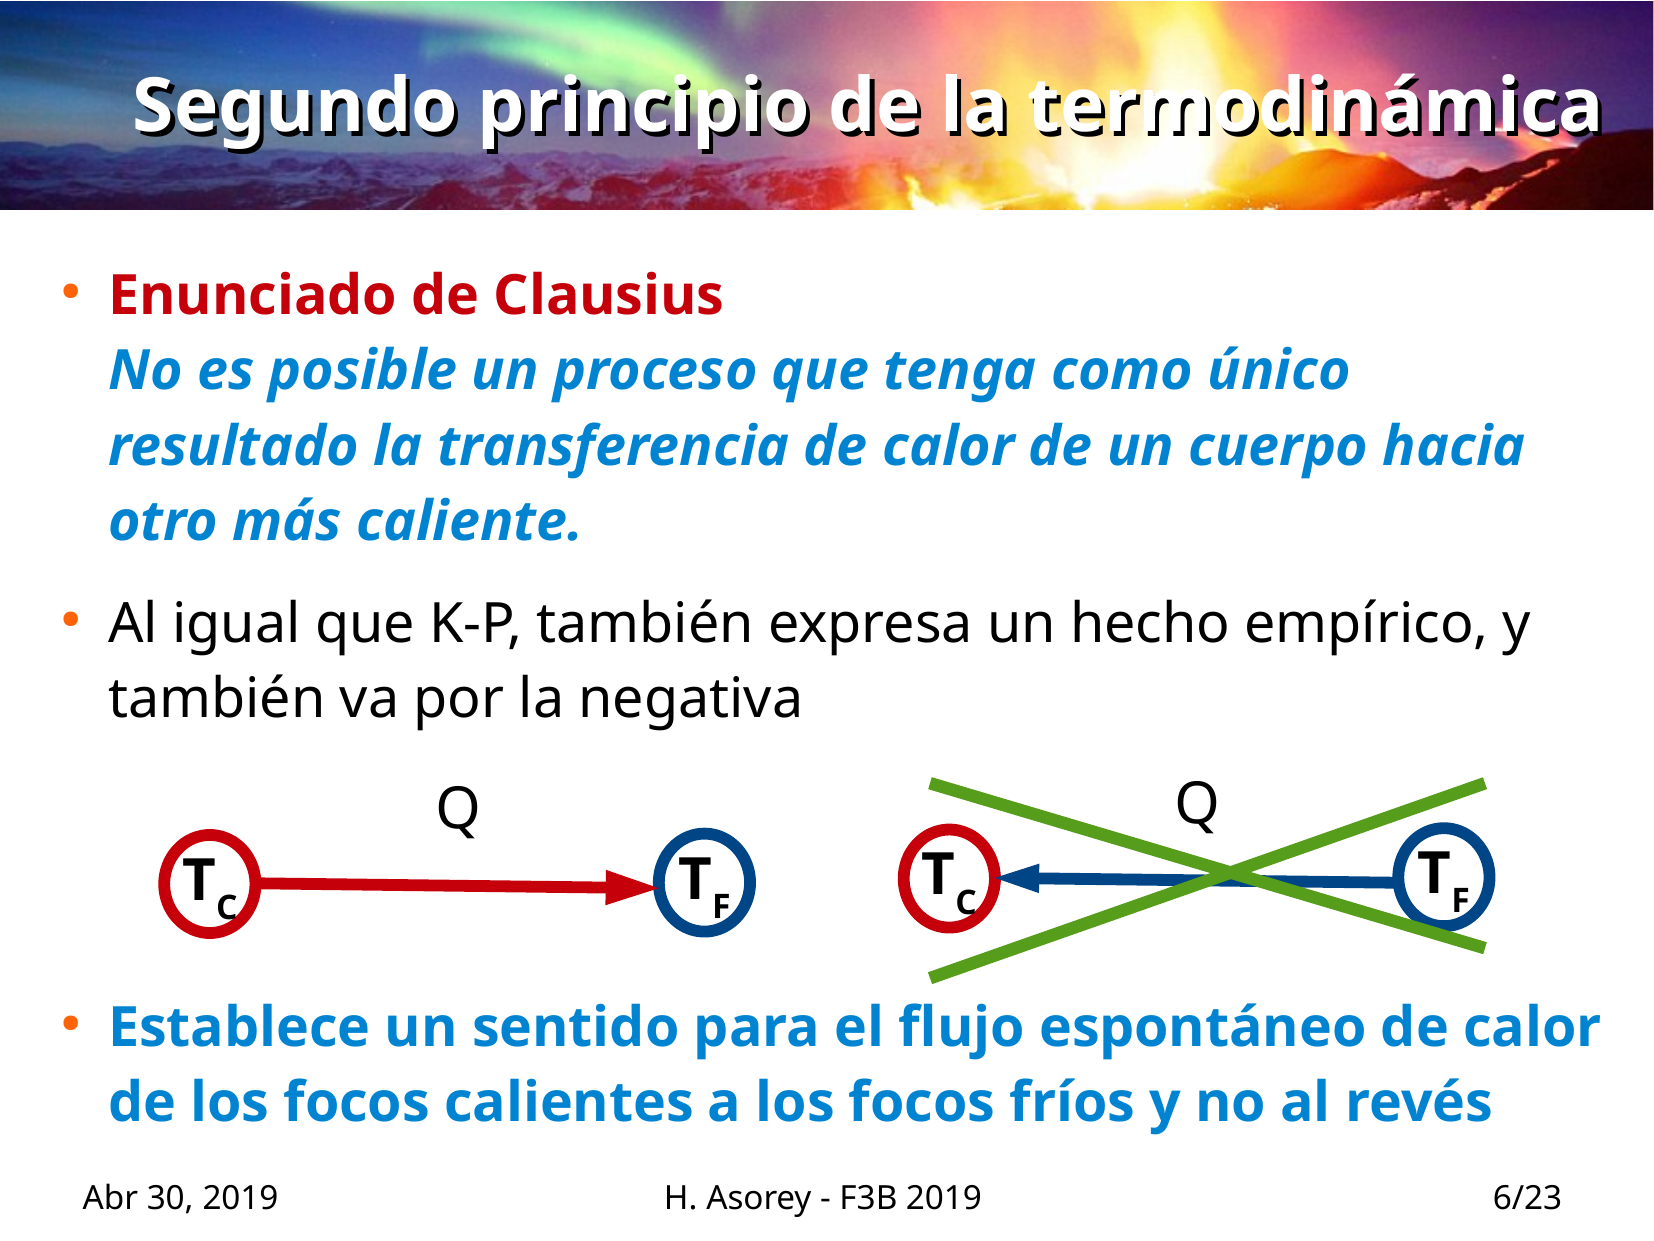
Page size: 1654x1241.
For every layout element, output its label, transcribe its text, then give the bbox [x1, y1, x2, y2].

list Enunciado de Clausius No es posible un proceso que tenga como único resultado la transferencia de calor de un cuerpo hacia otro más caliente. Al igual que K-P, también expresa un hecho empírico, y también va por la negativa Establece un sentido para el flujo espontáneo de calor de los focos calientes a los focos fríos y no al revés [45, 255, 1606, 1156]
text_box TC [164, 834, 256, 934]
text_box TF [1398, 828, 1490, 927]
text_box TF [658, 833, 751, 932]
picture [0, 1, 1654, 210]
title Segundo principio de la termodinámica [45, 15, 1606, 191]
text_box TC [903, 829, 995, 928]
